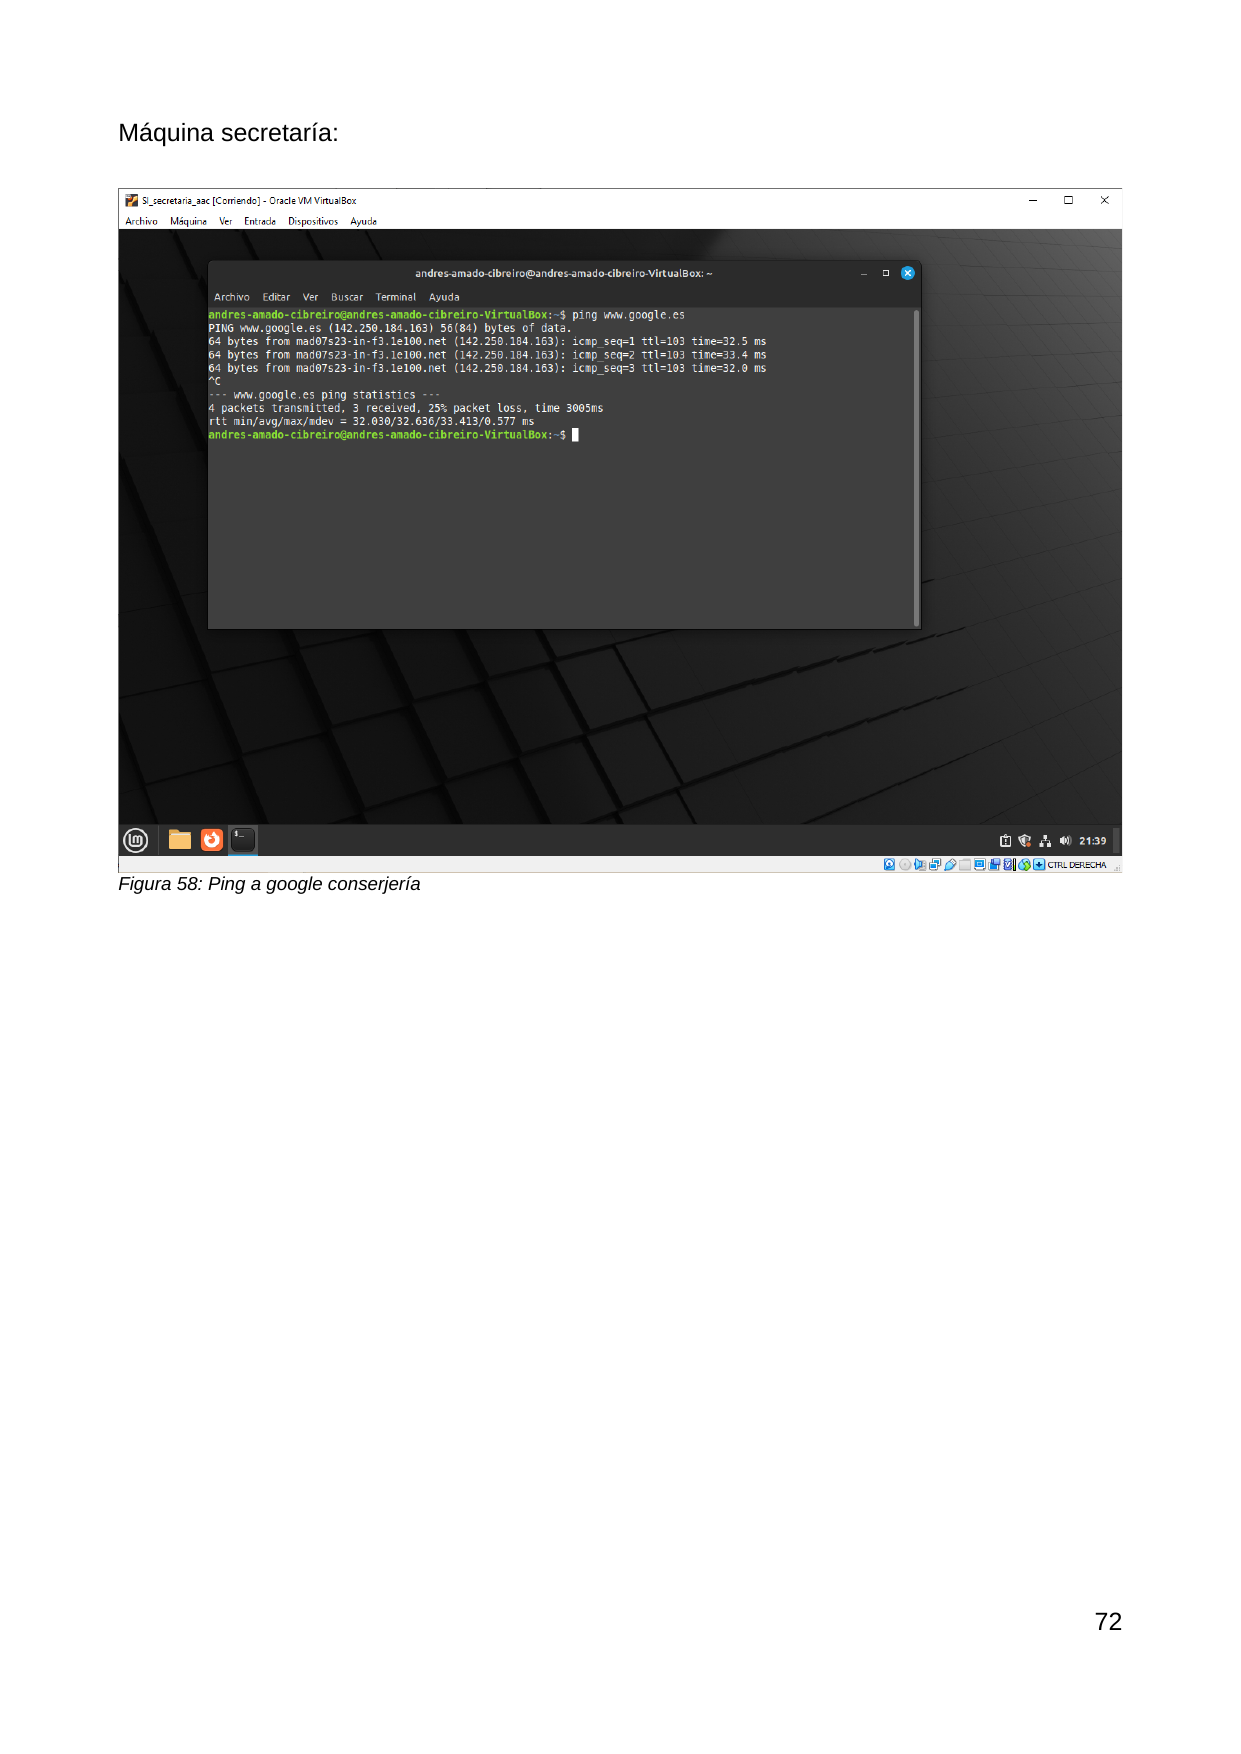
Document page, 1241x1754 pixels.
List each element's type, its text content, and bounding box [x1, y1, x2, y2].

picture [118, 188, 1123, 873]
text Figura 58: Ping a google conserjería [118, 873, 1122, 894]
text Máquina secretaría: [118, 118, 1122, 147]
